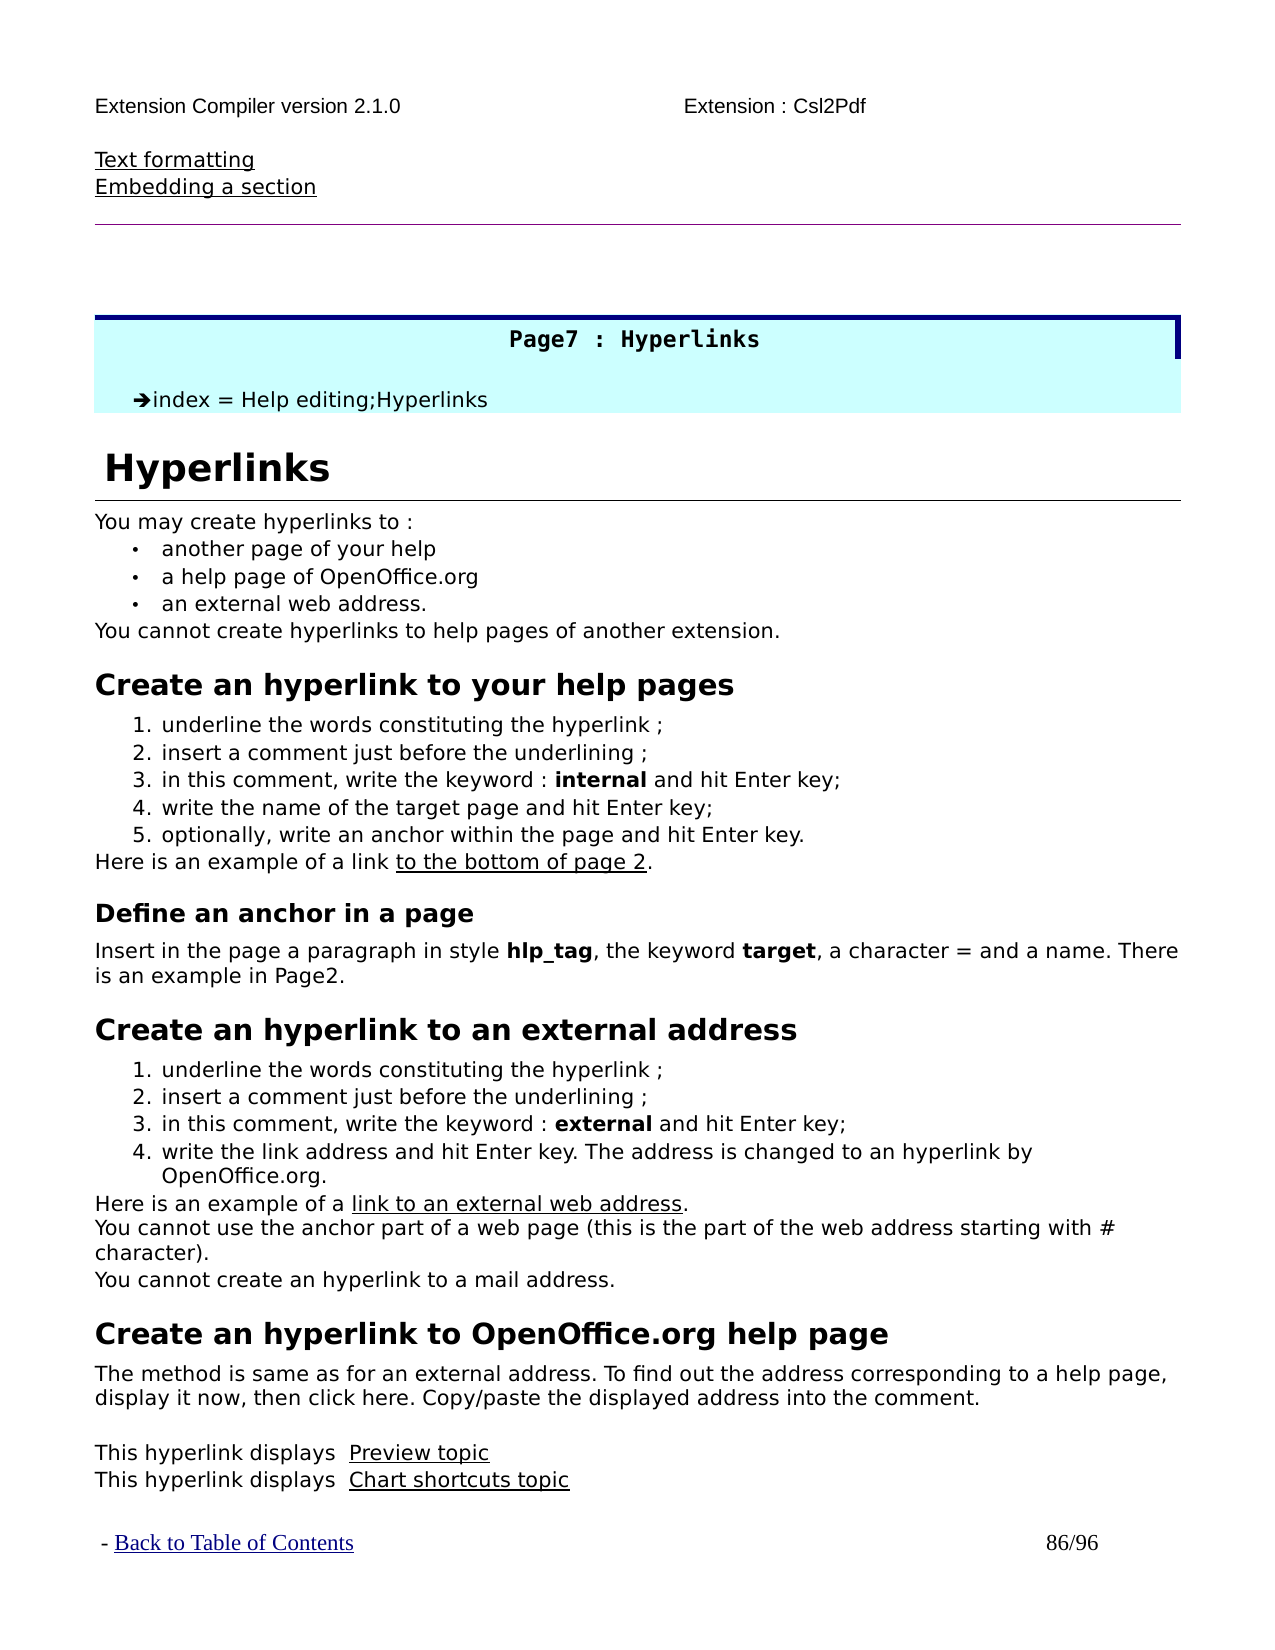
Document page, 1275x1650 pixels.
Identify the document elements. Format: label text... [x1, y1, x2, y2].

text This hyperlink displays Chart shortcuts topic [94, 1468, 1181, 1493]
text Create an hyperlink to an external address [94, 1013, 1181, 1047]
list write the name of the target page and hit Enter key; [132, 796, 1181, 820]
list write the link address and hit Enter key. The address is changed to an hyperlink by OpenOffice.org. [132, 1140, 1181, 1189]
list underline the words constituting the hyperlink ; [132, 713, 1181, 738]
list insert a comment just before the underlining ; [132, 741, 1181, 765]
list an external web address. [132, 592, 1181, 617]
list index = Help editing;Hyperlinks [94, 388, 1181, 413]
text Here is an example of a link to an external web address. You cannot use the anchor part of a web page (this is the part of the web address starting with # character). [94, 1192, 1181, 1265]
list a help page of OpenOffice.org [132, 565, 1181, 589]
text Page7 : Hyperlinks [94, 316, 1175, 359]
text You cannot create hyperlinks to help pages of another extension. [94, 619, 1181, 644]
text This hyperlink displays Preview topic [94, 1441, 1181, 1466]
list in this comment, write the keyword : external and hit Enter key; [132, 1112, 1181, 1137]
list insert a comment just before the underlining ; [132, 1085, 1181, 1109]
list another page of your help [132, 537, 1181, 562]
text Hyperlinks [94, 437, 1181, 500]
text The method is same as for an external address. To find out the address corresponding to a help page, display it now, then click here. Copy/paste the displayed address into the comment. [94, 1362, 1181, 1411]
text Create an hyperlink to OpenOffice.org help page [94, 1317, 1181, 1351]
text Insert in the page a paragraph in style hlp_tag, the keyword target, a character = and a name. There is an example in Page2. [94, 939, 1181, 988]
text Here is an example of a link to the bottom of page 2. [94, 850, 1181, 875]
text Create an hyperlink to your help pages [94, 669, 1181, 703]
text You may create hyperlinks to : [94, 510, 1181, 534]
list underline the words constituting the hyperlink ; [132, 1057, 1181, 1082]
list optionally, write an anchor within the page and hit Enter key. [132, 823, 1181, 847]
text Text formatting [94, 147, 1181, 172]
text Define an anchor in a page [94, 899, 1181, 928]
list in this comment, write the keyword : internal and hit Enter key; [132, 768, 1181, 793]
text You cannot create an hyperlink to a mail address. [94, 1268, 1181, 1292]
text Embedding a section [94, 175, 1181, 199]
